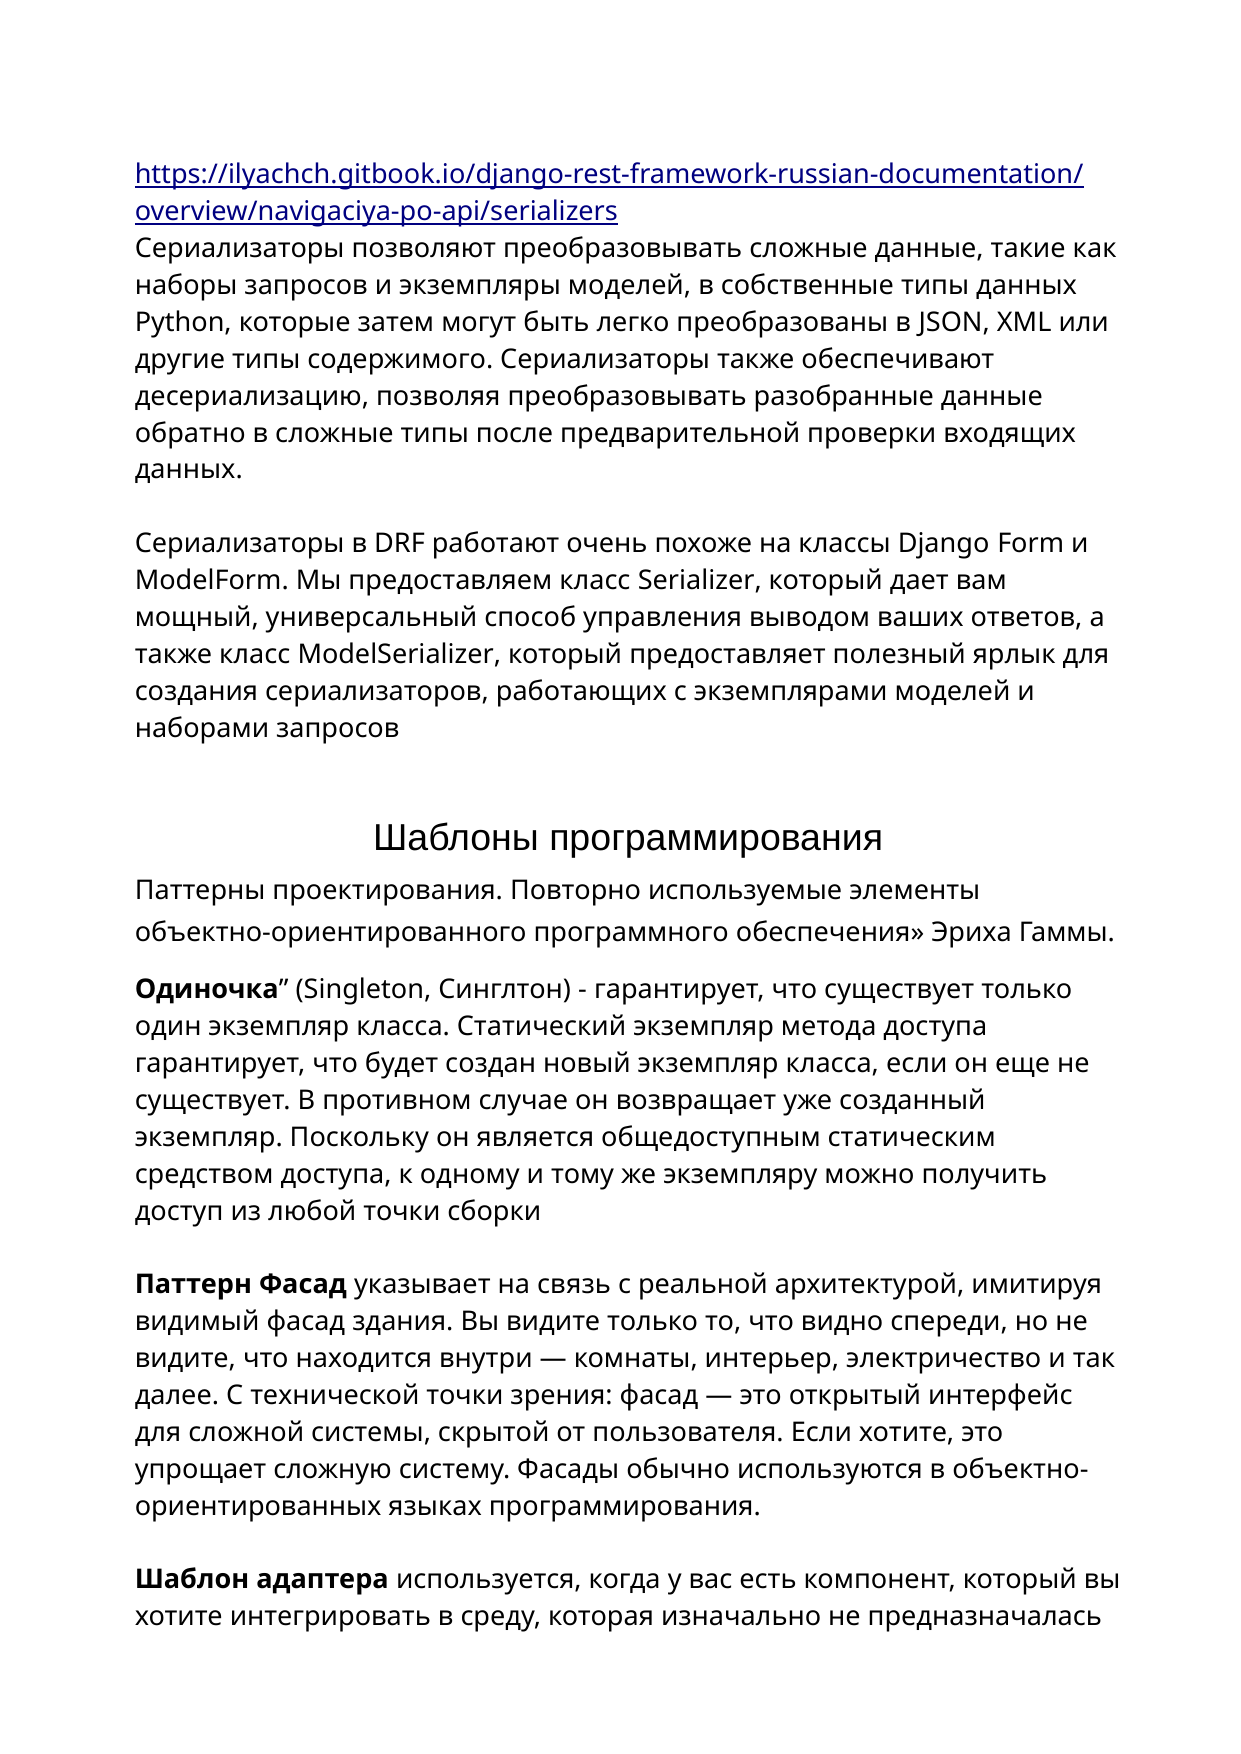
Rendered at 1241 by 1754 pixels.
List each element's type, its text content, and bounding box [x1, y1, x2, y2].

subtitle Шаблоны программирования [134, 815, 1121, 858]
text https://ilyachch.gitbook.io/django-rest-framework-russian-documentation/overview/navigaciya-po-api/serializers [134, 155, 1121, 229]
text Шаблон адаптера используется, когда у вас есть компонент, который вы хотите интегрировать в среду, которая изначально не предназначалась [134, 1560, 1121, 1633]
text Одиночка” (Singleton, Синглтон) - гарантирует, что существует только один экземпляр класса. Статический экземпляр метода доступа гарантирует, что будет создан новый экземпляр класса, если он еще не существует. В противном случае он возвращает уже созданный экземпляр. Поскольку он является общедоступным статическим средством доступа, к одному и тому же экземпляру можно получить доступ из любой точки сборки [134, 970, 1121, 1228]
text Сериализаторы позволяют преобразовывать сложные данные, такие как наборы запросов и экземпляры моделей, в собственные типы данных Python, которые затем могут быть легко преобразованы в JSON, XML или другие типы содержимого. Сериализаторы также обеспечивают десериализацию, позволяя преобразовывать разобранные данные обратно в сложные типы после предварительной проверки входящих данных. [134, 229, 1121, 487]
text Паттерны проектирования. Повторно используемые элементы объектно-ориентированного программного обеспечения» Эриха Гаммы. [134, 870, 1121, 950]
text Сериализаторы в DRF работают очень похоже на классы Django Form и ModelForm. Мы предоставляем класс Serializer, который дает вам мощный, универсальный способ управления выводом ваших ответов, а также класс ModelSerializer, который предоставляет полезный ярлык для создания сериализаторов, работающих с экземплярами моделей и наборами запросов [134, 524, 1121, 745]
text Паттерн Фасад указывает на связь с реальной архитектурой, имитируя видимый фасад здания. Вы видите только то, что видно спереди, но не видите, что находится внутри — комнаты, интерьер, электричество и так далее. С технической точки зрения: фасад — это открытый интерфейс для сложной системы, скрытой от пользователя. Если хотите, это упрощает сложную систему. Фасады обычно используются в объектно-ориентированных языках программирования. [134, 1265, 1121, 1523]
